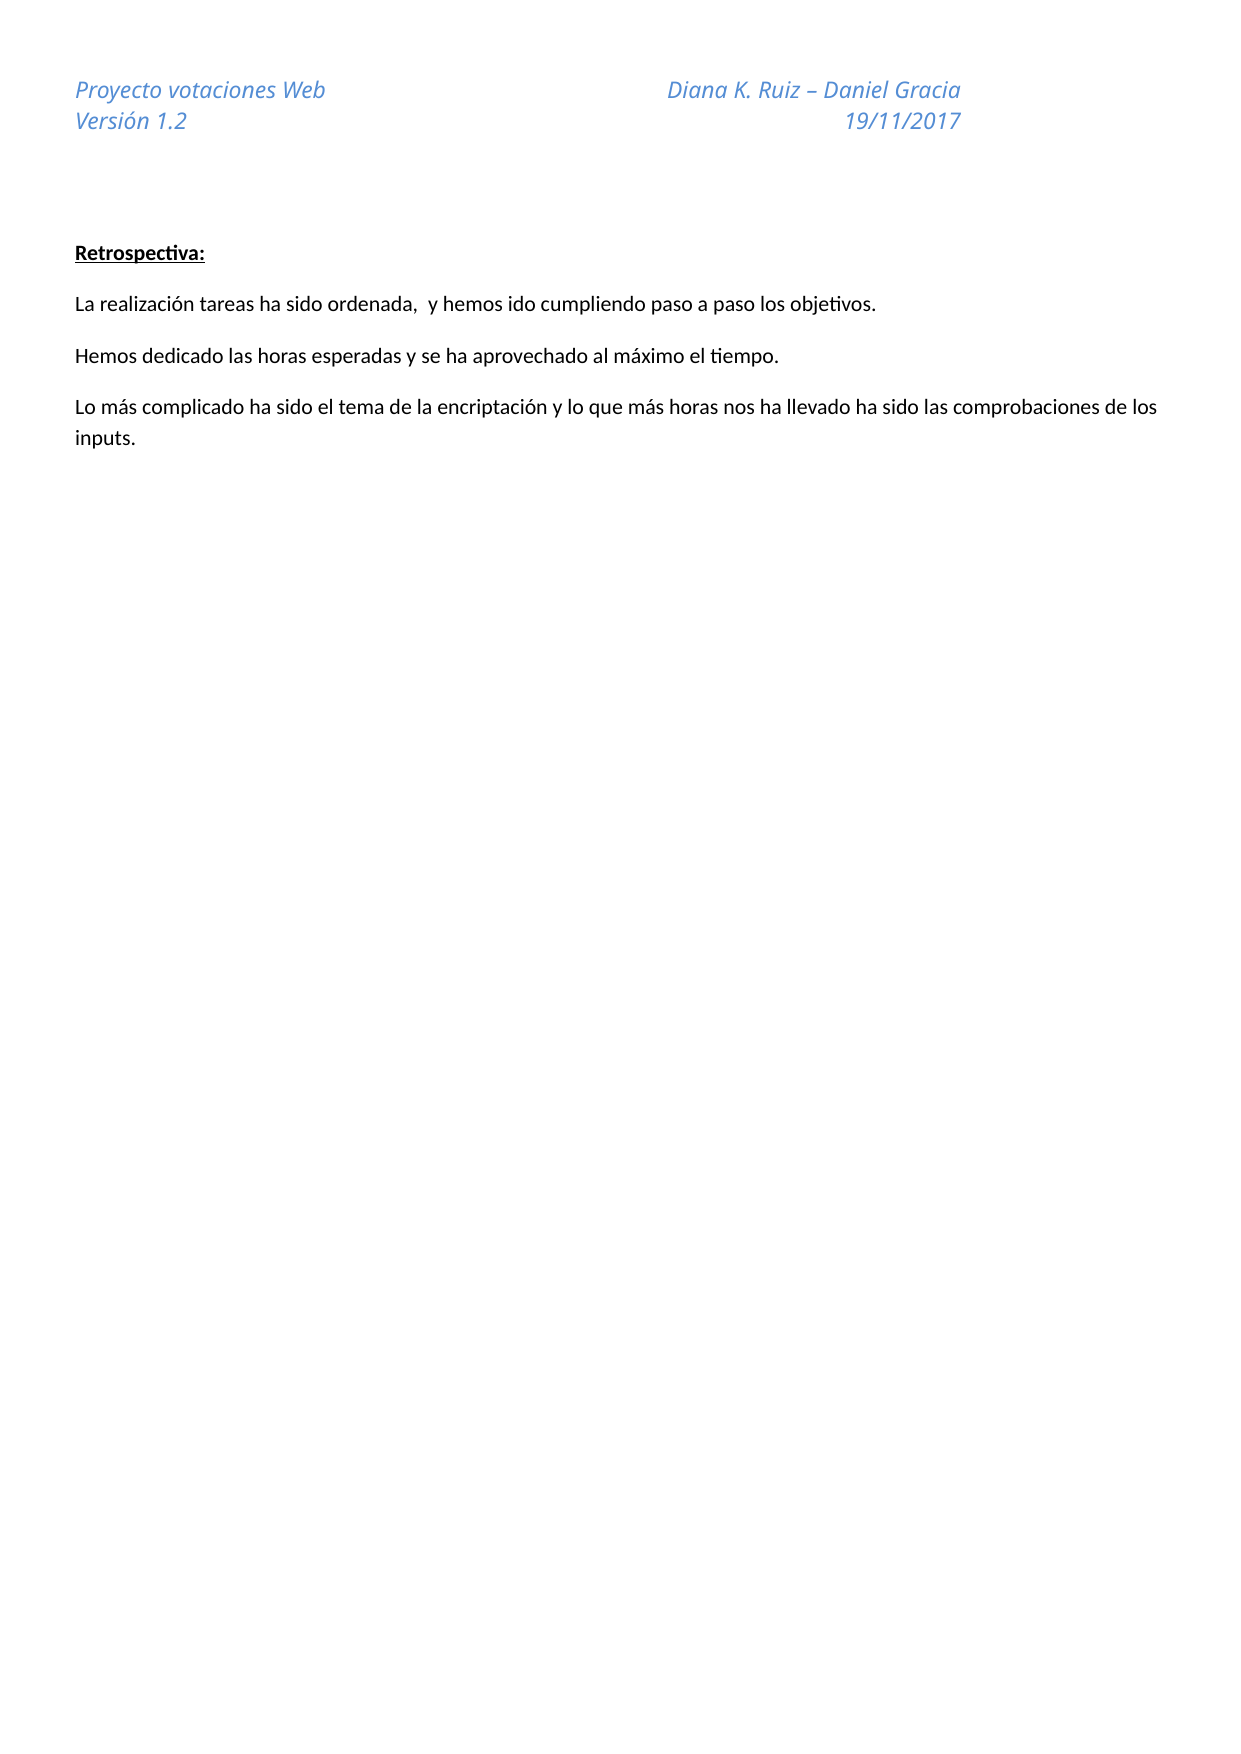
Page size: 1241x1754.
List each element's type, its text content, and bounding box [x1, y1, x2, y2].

text Lo más complicado ha sido el tema de la encriptación y lo que más horas nos ha llevado ha sido las comprobaciones de los inputs. [75, 393, 1165, 451]
text Hemos dedicado las horas esperadas y se ha aprovechado al máximo el tiempo. [75, 342, 1165, 369]
text Retrospectiva: [75, 239, 1165, 266]
text La realización tareas ha sido ordenada, y hemos ido cumpliendo paso a paso los objetivos. [75, 291, 1165, 317]
